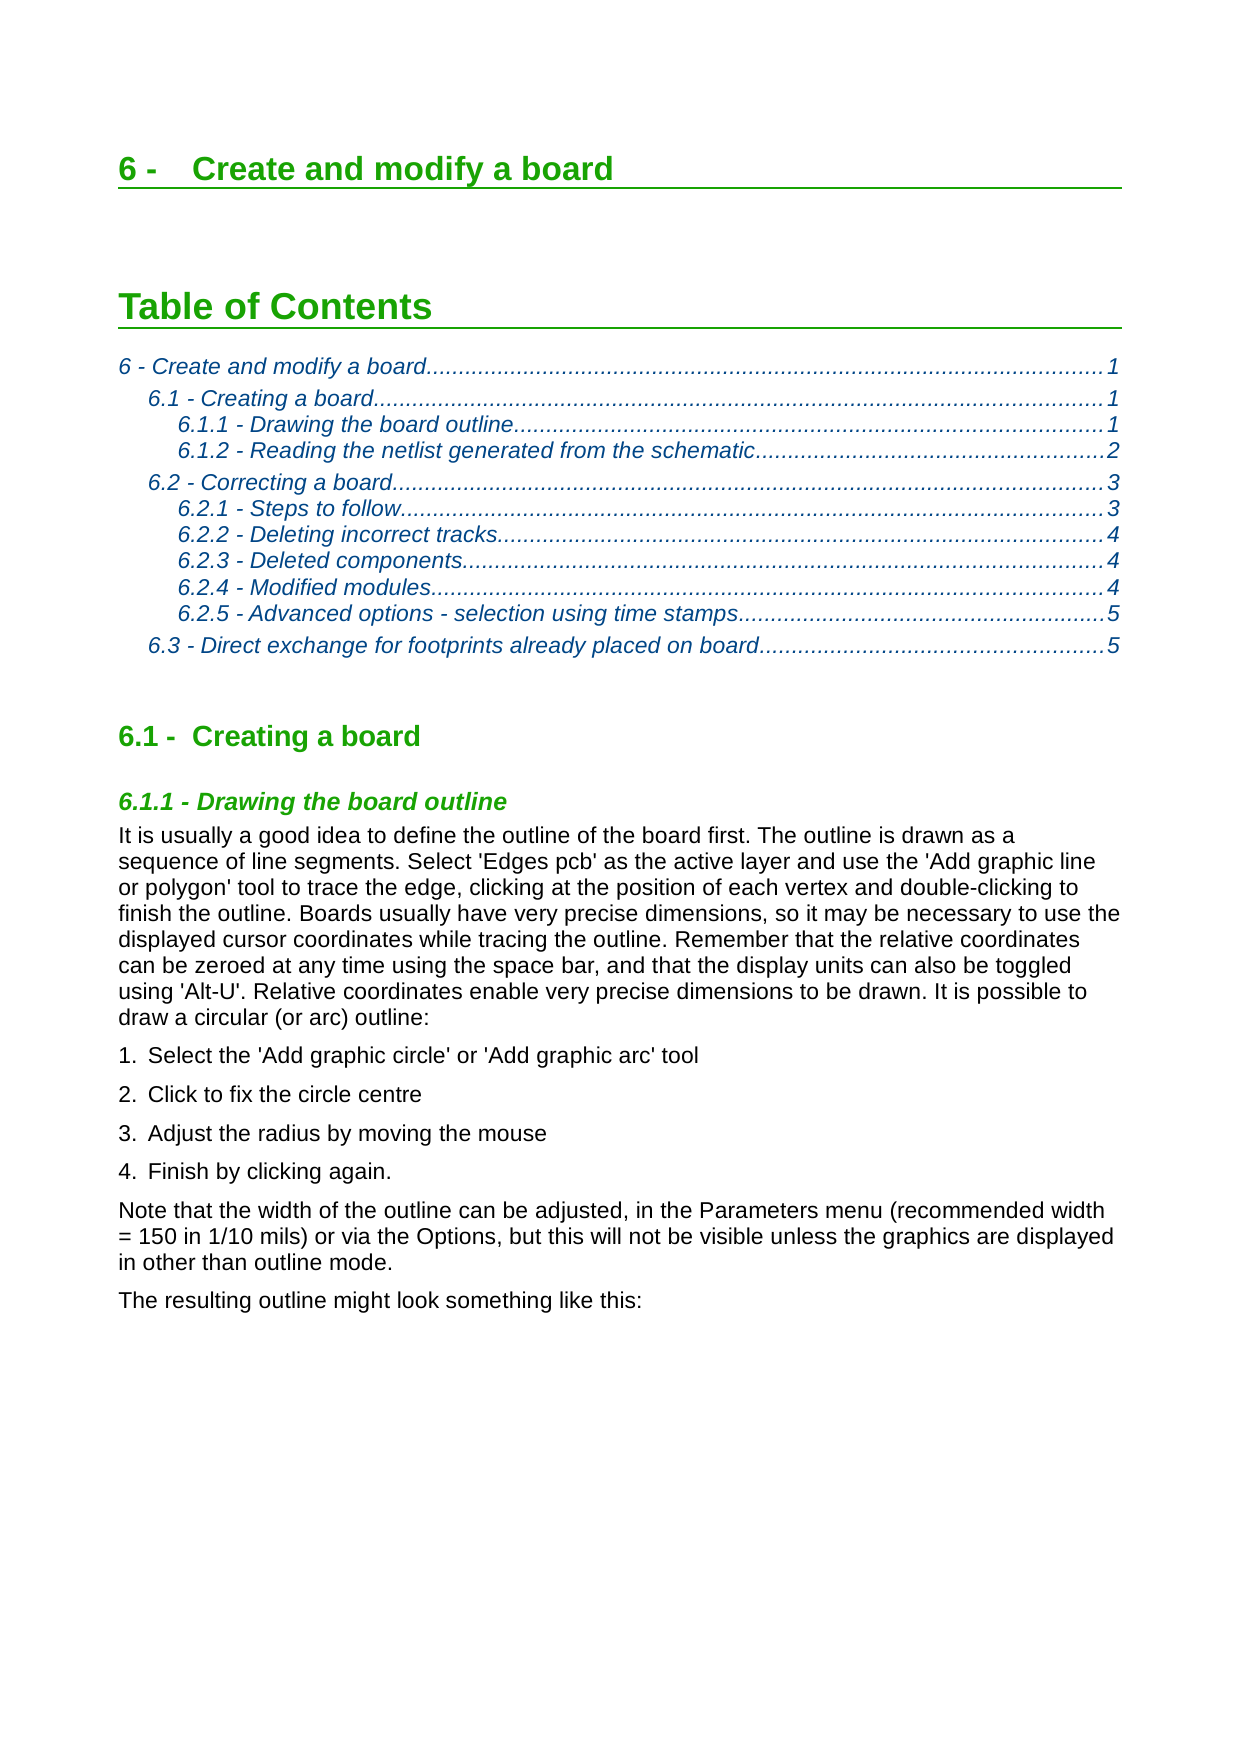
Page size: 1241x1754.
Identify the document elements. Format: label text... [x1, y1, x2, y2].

text 6.1.1 - Drawing the board outline 1 [177, 412, 1122, 438]
text Table of Contents [118, 286, 1122, 327]
text 6 - Create and modify a board 1 [118, 354, 1122, 380]
text 6.2.3 - Deleted components 4 [177, 548, 1122, 574]
text Note that the width of the outline can be adjusted, in the Parameters menu (recommended width = 150 in 1/10 mils) or via the Options, but this will not be visible unless the graphics are displayed in other than outline mode. [118, 1197, 1122, 1275]
list Finish by clicking again. [118, 1158, 1122, 1184]
text 6.2.5 - Advanced options - selection using time stamps 5 [177, 600, 1122, 626]
subtitle Create and modify a board [118, 150, 1122, 187]
list Adjust the radius by moving the mouse [118, 1120, 1122, 1146]
text 6.1 - Creating a board 1 [148, 386, 1122, 412]
list Click to fix the circle centre [118, 1081, 1122, 1107]
text 6.3 - Direct exchange for footprints already placed on board 5 [148, 632, 1122, 658]
text The resulting outline might look something like this: [118, 1288, 1122, 1314]
subtitle Creating a board [118, 719, 1122, 752]
text 6.2 - Correcting a board 3 [148, 470, 1122, 496]
text 6.2.4 - Modified modules 4 [177, 574, 1122, 600]
list Select the 'Add graphic circle' or 'Add graphic arc' tool [118, 1043, 1122, 1069]
text 6.1.2 - Reading the netlist generated from the schematic 2 [177, 438, 1122, 464]
text 6.2.2 - Deleting incorrect tracks 4 [177, 522, 1122, 548]
text 6.2.1 - Steps to follow 3 [177, 496, 1122, 522]
text It is usually a good idea to define the outline of the board first. The outline is drawn as a sequence of line segments. Select 'Edges pcb' as the active layer and use the 'Add graphic line or polygon' tool to trace the edge, clicking at the position of each vertex and double-clicking to finish the outline. Boards usually have very precise dimensions, so it may be necessary to use the displayed cursor coordinates while tracing the outline. Remember that the relative coordinates can be zeroed at any time using the space bar, and that the display units can also be toggled using 'Alt-U'. Relative coordinates enable very precise dimensions to be drawn. It is possible to draw a circular (or arc) outline: [118, 822, 1122, 1030]
subtitle Drawing the board outline [118, 787, 1122, 816]
